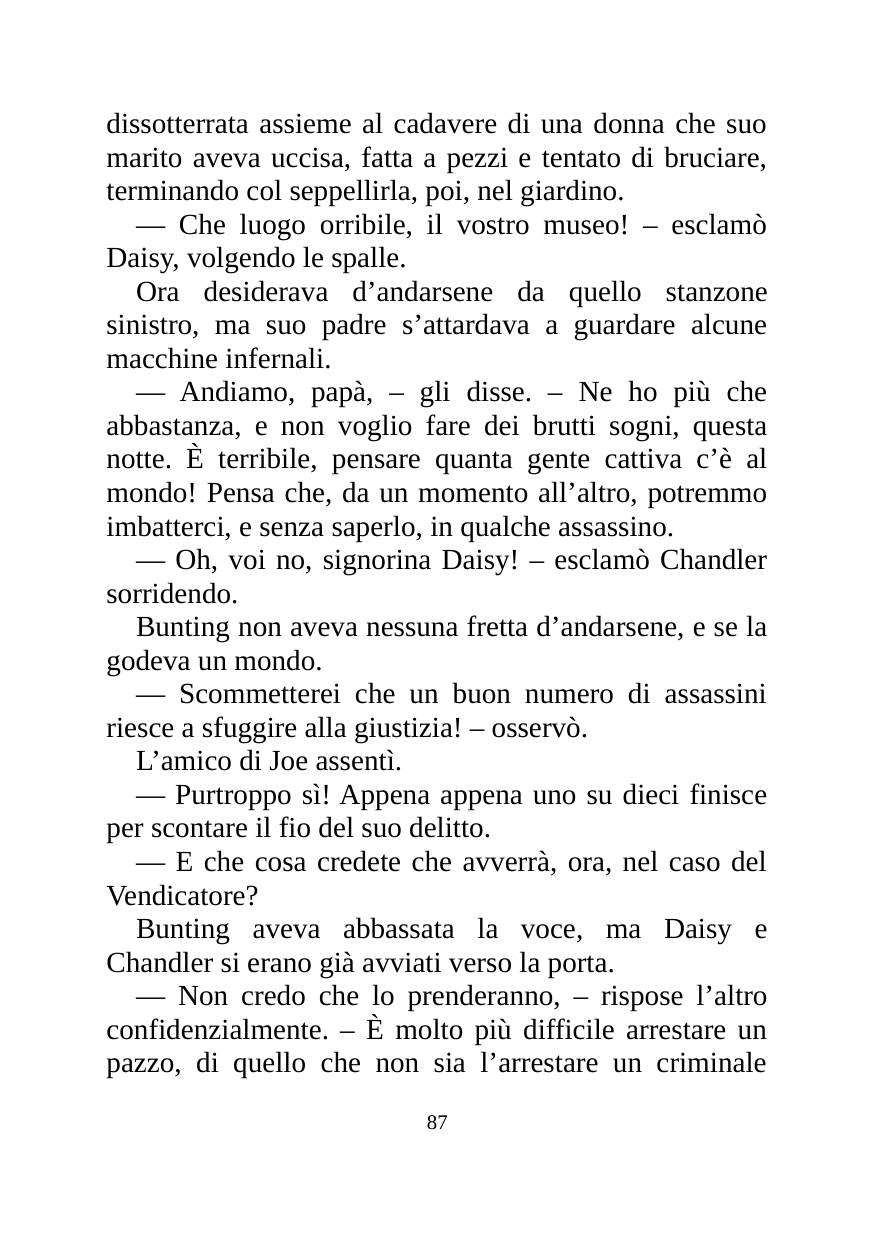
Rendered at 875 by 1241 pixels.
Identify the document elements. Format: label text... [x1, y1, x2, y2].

text L’amico di Joe assentì. [106, 743, 768, 777]
text — Non credo che lo prenderanno, – rispose l’altro confidenzialmente. – È molto più difficile arrestare un pazzo, di quello che non sia l’arrestare un criminale [106, 978, 768, 1079]
text — Andiamo, papà, – gli disse. – Ne ho più che abbastanza, e non voglio fare dei brutti sogni, questa notte. È terribile, pensare quanta gente cattiva c’è al mondo! Pensa che, da un momento all’altro, potremmo imbatterci, e senza saperlo, in qualche assassino. [106, 374, 768, 542]
text dissotterrata assieme al cadavere di una donna che suo marito aveva uccisa, fatta a pezzi e tentato di bruciare, terminando col seppellirla, poi, nel giardino. [106, 106, 768, 207]
text — Purtroppo sì! Appena appena uno su dieci finisce per scontare il fio del suo delitto. [106, 777, 768, 844]
text — E che cosa credete che avverrà, ora, nel caso del Vendicatore? [106, 844, 768, 911]
text — Scommetterei che un buon numero di assassini riesce a sfuggire alla giustizia! – osservò. [106, 676, 768, 743]
text Ora desiderava d’andarsene da quello stanzone sinistro, ma suo padre s’attardava a guardare alcune macchine infernali. [106, 274, 768, 374]
text Bunting aveva abbassata la voce, ma Daisy e Chandler si erano già avviati verso la porta. [106, 911, 768, 978]
text — Oh, voi no, signorina Daisy! – esclamò Chandler sorridendo. [106, 542, 768, 609]
text — Che luogo orribile, il vostro museo! – esclamò Daisy, volgendo le spalle. [106, 207, 768, 274]
text Bunting non aveva nessuna fretta d’andarsene, e se la godeva un mondo. [106, 609, 768, 676]
